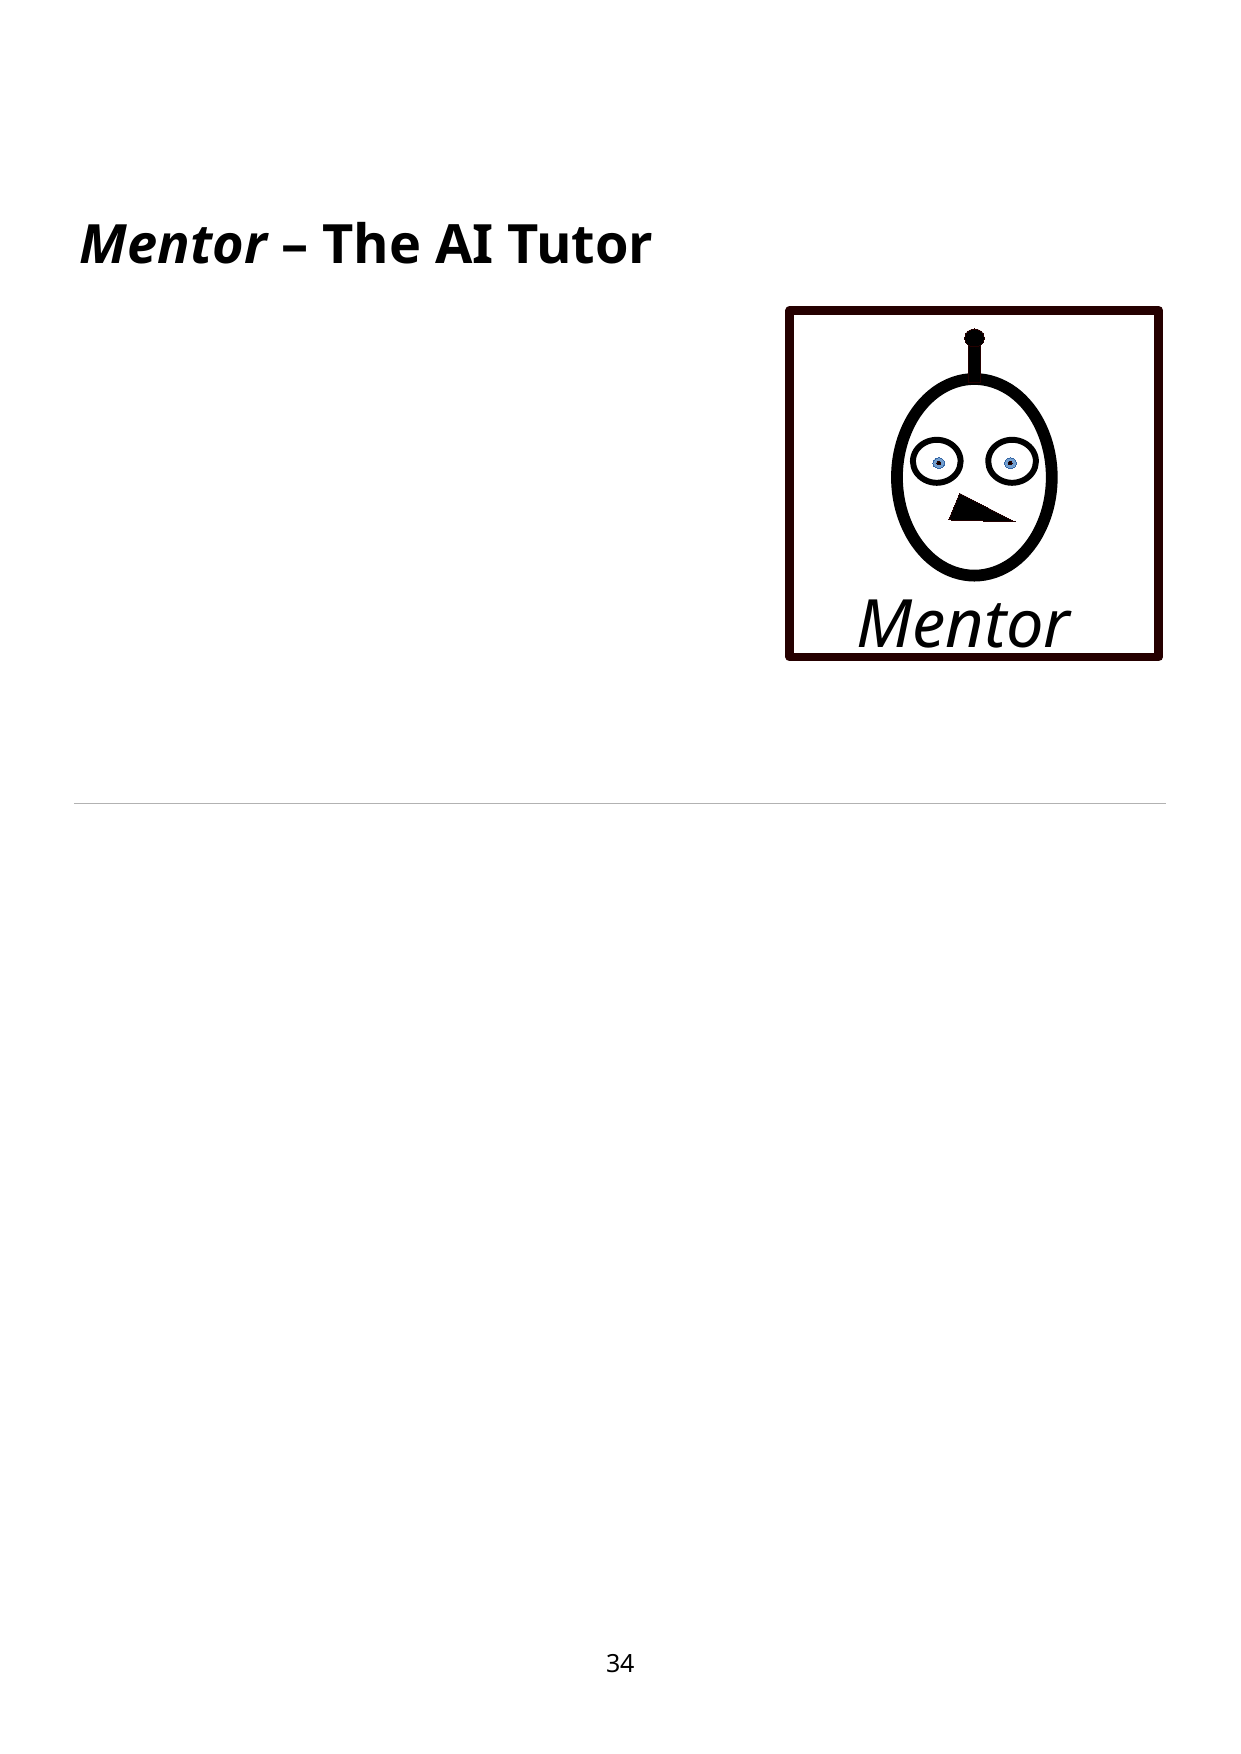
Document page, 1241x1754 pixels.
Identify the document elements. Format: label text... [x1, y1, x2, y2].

table_cell [74, 286, 1166, 803]
table_cell Mentor – The AI Tutor [74, 200, 1166, 286]
table_cell [74, 74, 1166, 200]
